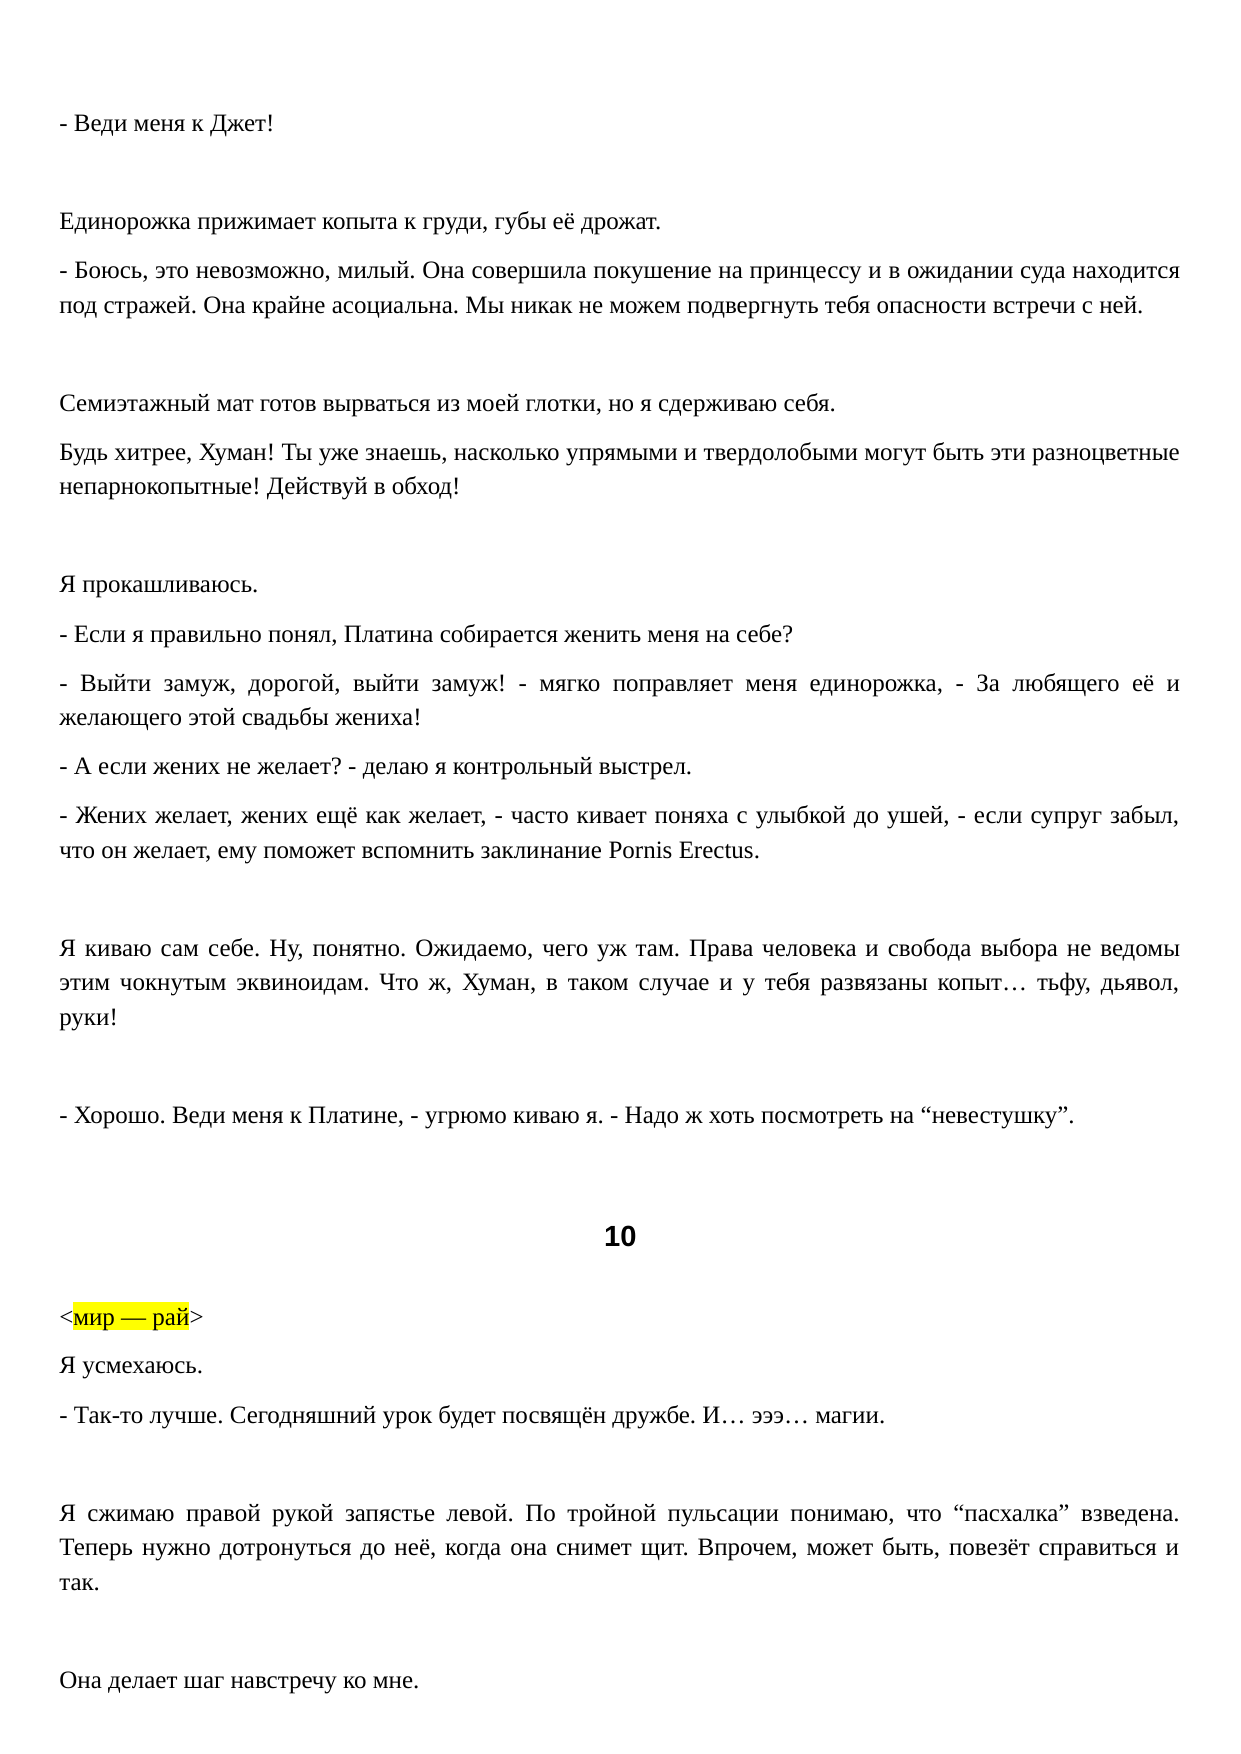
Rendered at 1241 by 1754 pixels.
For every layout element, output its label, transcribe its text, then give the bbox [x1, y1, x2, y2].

subtitle 10 [59, 1219, 1181, 1252]
text Она делает шаг навстречу ко мне. [59, 1665, 1181, 1694]
text - Если я правильно понял, Платина собирается женить меня на себе? [59, 619, 1181, 647]
text Я киваю сам себе. Ну, понятно. Ожидаемо, чего уж там. Права человека и свобода выбора не ведомы этим чокнутым эквиноидам. Что ж, Хуман, в таком случае и у тебя развязаны копыт… тьфу, дьявол, руки! [59, 933, 1181, 1031]
text - Жених желает, жених ещё как желает, - часто кивает поняха с улыбкой до ушей, - если супруг забыл, что он желает, ему поможет вспомнить заклинание Pornis Erectus. [59, 800, 1181, 863]
text - А если жених не желает? - делаю я контрольный выстрел. [59, 751, 1181, 780]
text Семиэтажный мат готов вырваться из моей глотки, но я сдерживаю себя. [59, 388, 1181, 417]
text - Выйти замуж, дорогой, выйти замуж! - мягко поправляет меня единорожка, - За любящего её и желающего этой свадьбы жениха! [59, 668, 1181, 731]
text - Веди меня к Джет! [59, 108, 1181, 137]
text Я сжимаю правой рукой запястье левой. По тройной пульсации понимаю, что “пасхалка” взведена. Теперь нужно дотронуться до неё, когда она снимет щит. Впрочем, может быть, повезёт справиться и так. [59, 1498, 1181, 1596]
text <мир — рай> [59, 1302, 1181, 1330]
text Единорожка прижимает копыта к груди, губы её дрожат. [59, 206, 1181, 235]
text Я усмехаюсь. [59, 1351, 1181, 1379]
text Я прокашливаюсь. [59, 569, 1181, 598]
text - Боюсь, это невозможно, милый. Она совершила покушение на принцессу и в ожидании суда находится под стражей. Она крайне асоциальна. Мы никак не можем подвергнуть тебя опасности встречи с ней. [59, 255, 1181, 318]
text Будь хитрее, Хуман! Ты уже знаешь, насколько упрямыми и твердолобыми могут быть эти разноцветные непарнокопытные! Действуй в обход! [59, 437, 1181, 500]
text - Хорошо. Веди меня к Платине, - угрюмо киваю я. - Надо ж хоть посмотреть на “невестушку”. [59, 1100, 1181, 1129]
text - Так-то лучше. Сегодняшний урок будет посвящён дружбе. И… эээ… магии. [59, 1400, 1181, 1428]
